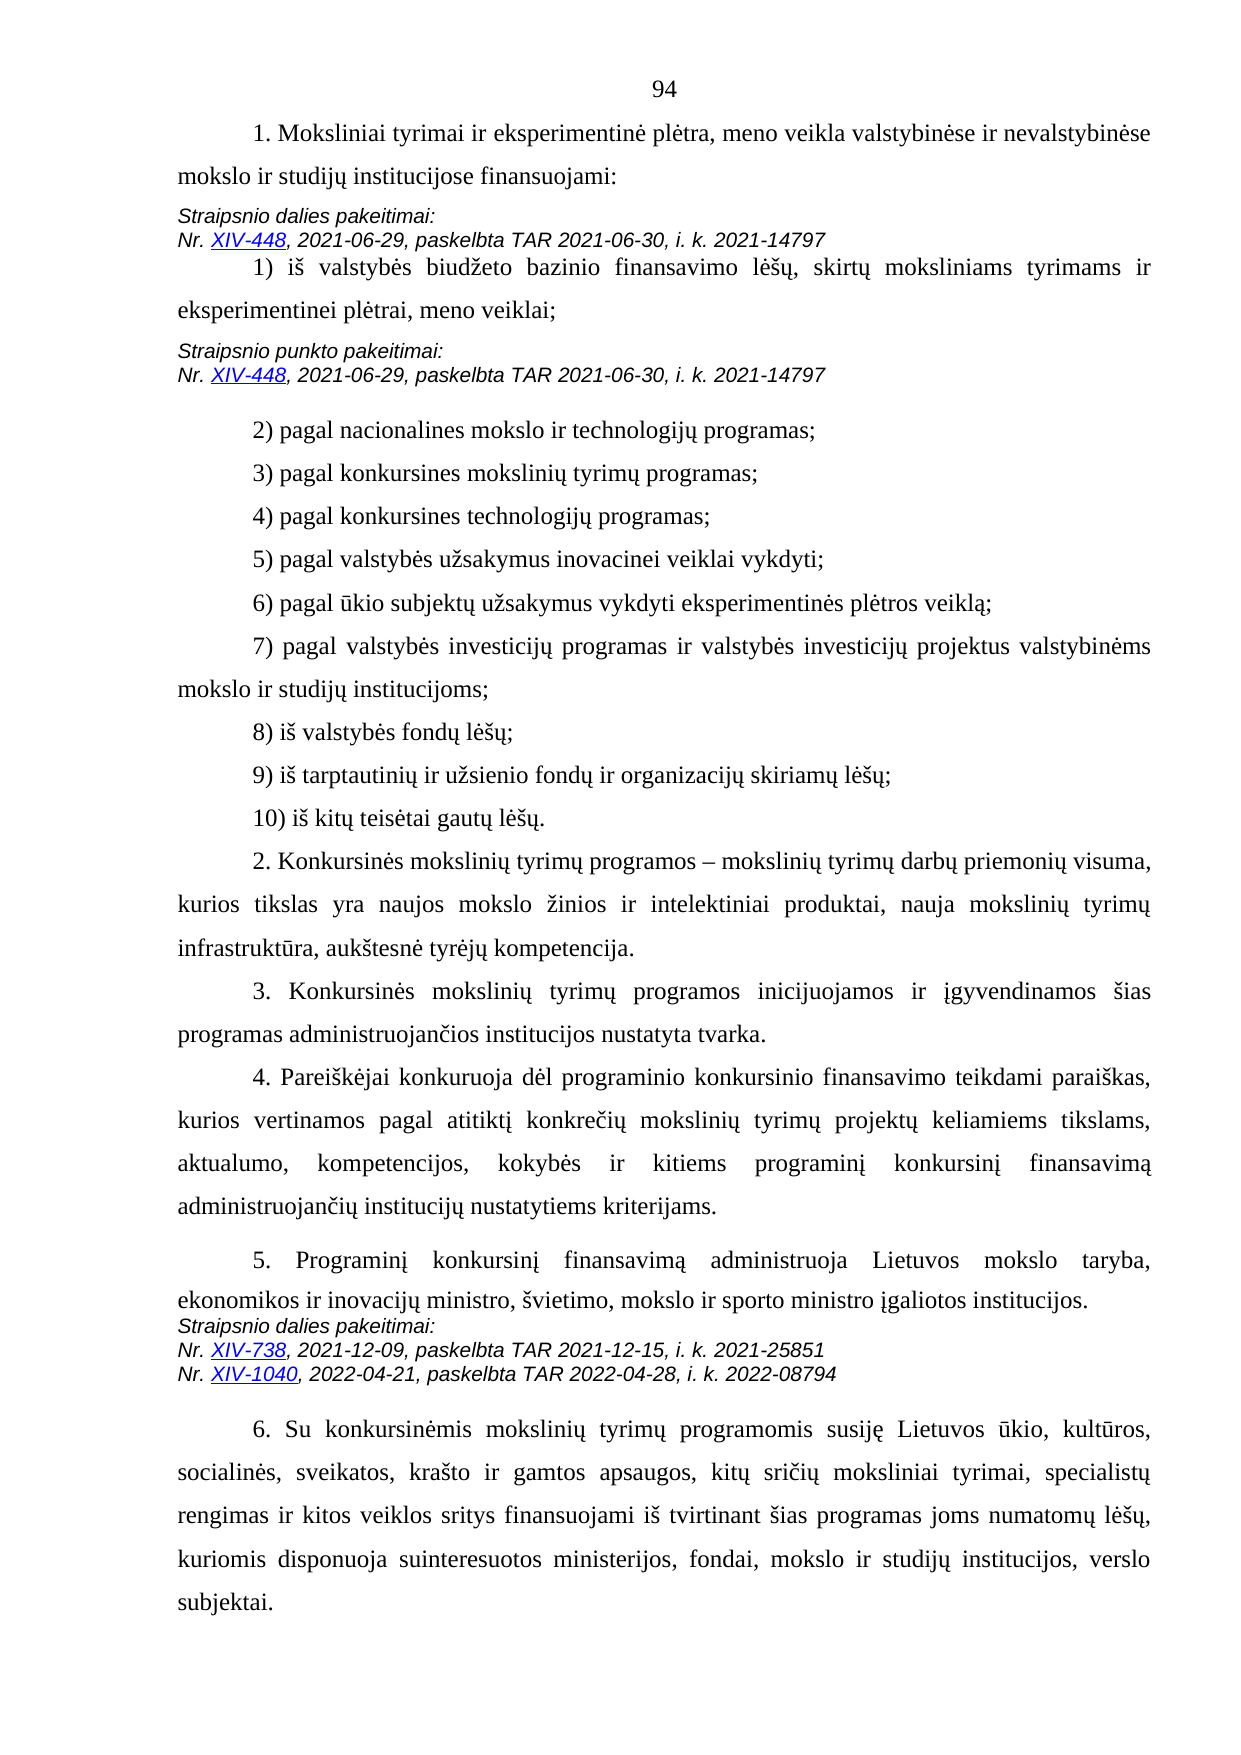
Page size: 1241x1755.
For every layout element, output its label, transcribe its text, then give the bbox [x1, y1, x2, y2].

text Straipsnio dalies pakeitimai: [177, 204, 1152, 228]
text 3) pagal konkursines mokslinių tyrimų programas; [177, 458, 1152, 487]
text 2. Konkursinės mokslinių tyrimų programos – mokslinių tyrimų darbų priemonių visuma, kurios tikslas yra naujos mokslo žinios ir intelektiniai produktai, nauja mokslinių tyrimų infrastruktūra, aukštesnė tyrėjų kompetencija. [177, 846, 1152, 961]
text 5. Programinį konkursinį finansavimą administruoja Lietuvos mokslo taryba, ekonomikos ir inovacijų ministro, švietimo, mokslo ir sporto ministro įgaliotos institucijos. [177, 1234, 1152, 1314]
text 1. Moksliniai tyrimai ir eksperimentinė plėtra, meno veikla valstybinėse ir nevalstybinėse mokslo ir studijų institucijose finansuojami: [177, 118, 1152, 190]
text 6. Su konkursinėmis mokslinių tyrimų programomis susiję Lietuvos ūkio, kultūros, socialinės, sveikatos, krašto ir gamtos apsaugos, kitų sričių moksliniai tyrimai, specialistų rengimas ir kitos veiklos sritys finansuojami iš tvirtinant šias programas joms numatomų lėšų, kuriomis disponuoja suinteresuotos ministerijos, fondai, mokslo ir studijų institucijos, verslo subjektai. [177, 1414, 1152, 1616]
text 4. Pareiškėjai konkuruoja dėl programinio konkursinio finansavimo teikdami paraiškas, kurios vertinamos pagal atitiktį konkrečių mokslinių tyrimų projektų keliamiems tikslams, aktualumo, kompetencijos, kokybės ir kitiems programinį konkursinį finansavimą administruojančių institucijų nustatytiems kriterijams. [177, 1062, 1152, 1220]
text 8) iš valstybės fondų lėšų; [177, 717, 1152, 746]
text 4) pagal konkursines technologijų programas; [177, 501, 1152, 530]
text Straipsnio dalies pakeitimai: [177, 1314, 1152, 1338]
text 7) pagal valstybės investicijų programas ir valstybės investicijų projektus valstybinėms mokslo ir studijų institucijoms; [177, 631, 1152, 703]
text 6) pagal ūkio subjektų užsakymus vykdyti eksperimentinės plėtros veiklą; [177, 588, 1152, 616]
text Nr. XIV-448, 2021-06-29, paskelbta TAR 2021-06-30, i. k. 2021-14797 [177, 228, 1152, 252]
text Straipsnio punkto pakeitimai: [177, 338, 1152, 362]
text Nr. XIV-1040, 2022-04-21, paskelbta TAR 2022-04-28, i. k. 2022-08794 [177, 1362, 1152, 1386]
text Nr. XIV-448, 2021-06-29, paskelbta TAR 2021-06-30, i. k. 2021-14797 [177, 362, 1152, 386]
text 5) pagal valstybės užsakymus inovacinei veiklai vykdyti; [177, 544, 1152, 573]
text 9) iš tarptautinių ir užsienio fondų ir organizacijų skiriamų lėšų; [177, 760, 1152, 789]
text 2) pagal nacionalines mokslo ir technologijų programas; [177, 415, 1152, 444]
text 10) iš kitų teisėtai gautų lėšų. [177, 803, 1152, 832]
text 3. Konkursinės mokslinių tyrimų programos inicijuojamos ir įgyvendinamos šias programas administruojančios institucijos nustatyta tvarka. [177, 976, 1152, 1048]
text 1) iš valstybės biudžeto bazinio finansavimo lėšų, skirtų moksliniams tyrimams ir eksperimentinei plėtrai, meno veiklai; [177, 252, 1152, 324]
text Nr. XIV-738, 2021-12-09, paskelbta TAR 2021-12-15, i. k. 2021-25851 [177, 1338, 1152, 1362]
